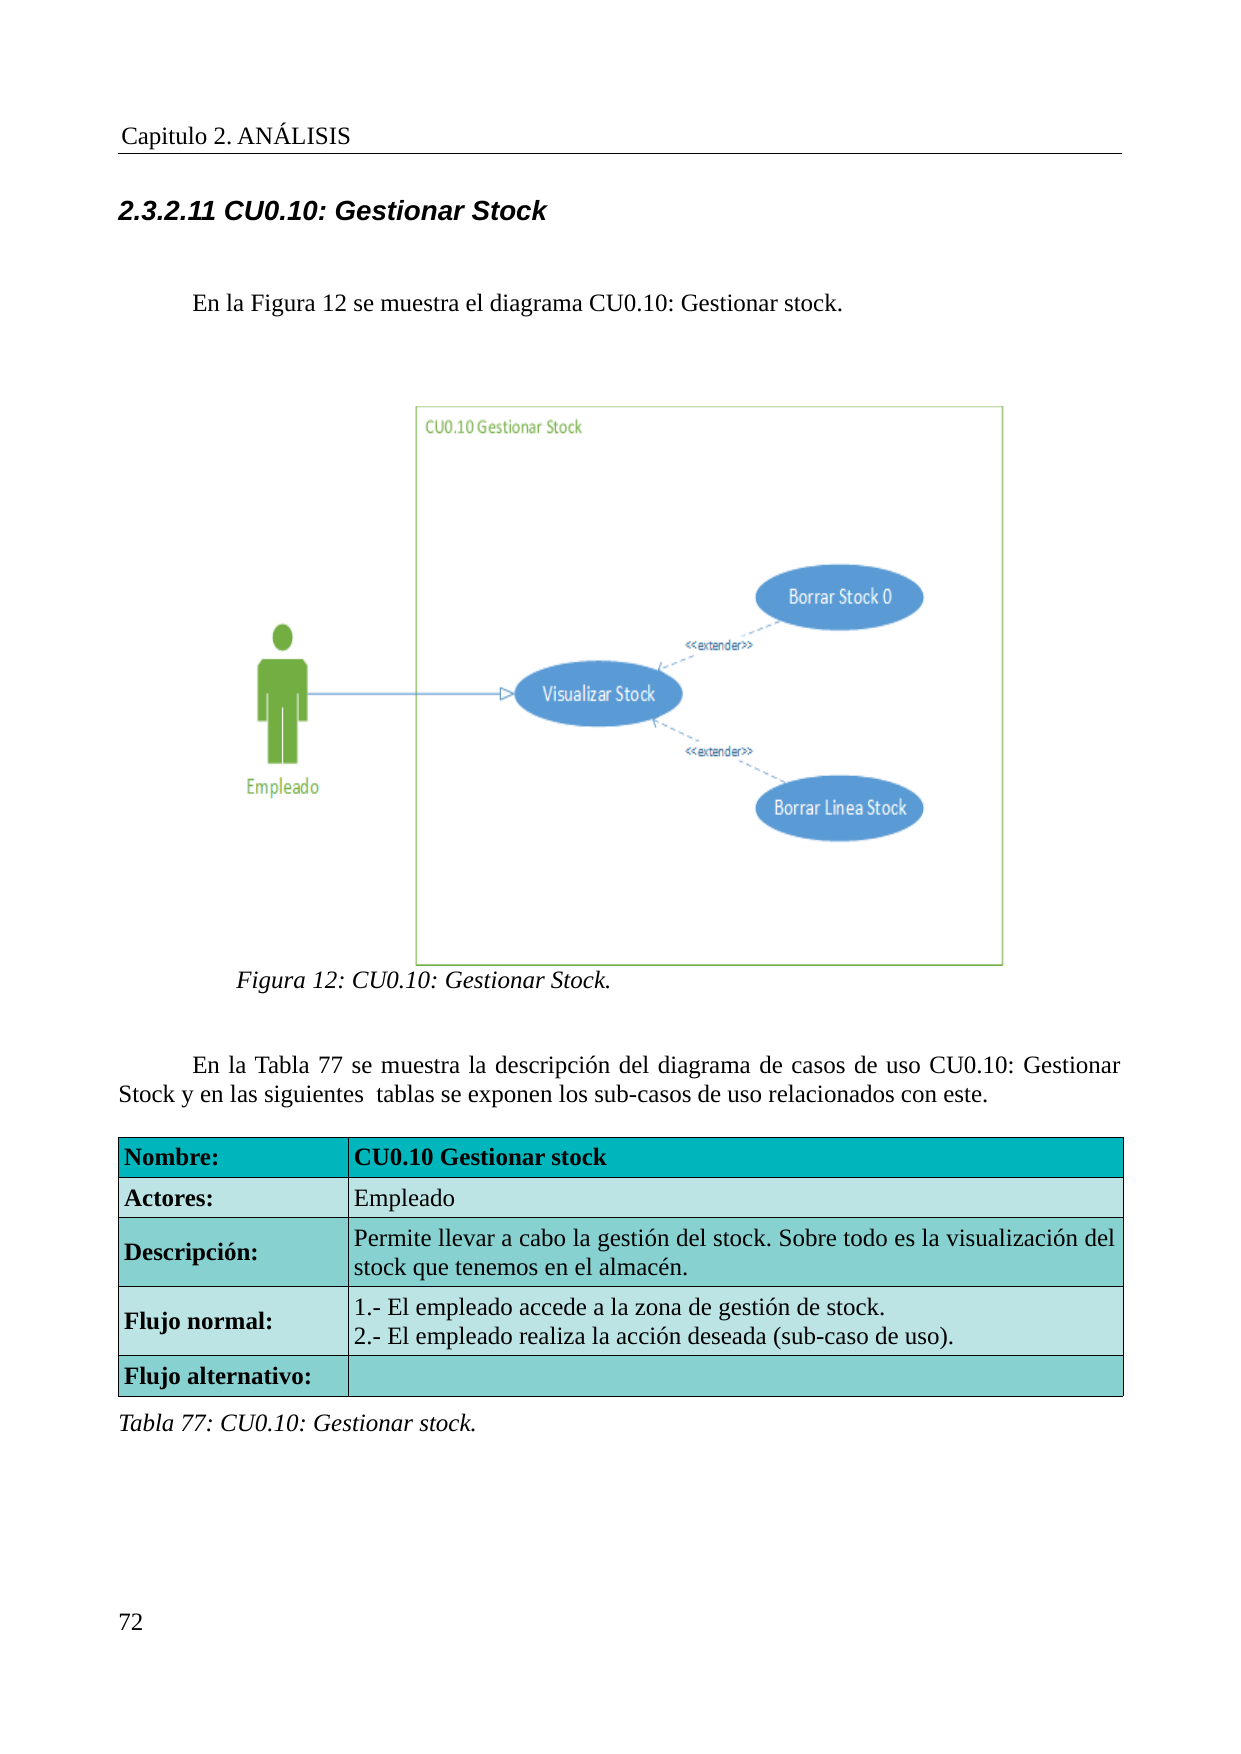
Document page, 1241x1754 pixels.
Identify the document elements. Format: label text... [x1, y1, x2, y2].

table_cell Descripción: [119, 1218, 348, 1286]
table_cell Actores: [119, 1178, 348, 1217]
text Tabla 77: CU0.10: Gestionar stock. [118, 1408, 1122, 1437]
table_cell Permite llevar a cabo la gestión del stock. Sobre todo es la visualización del stock que tenemos en el almacén. [349, 1218, 1123, 1286]
table_header Nombre: [119, 1138, 348, 1177]
table_cell [349, 1356, 1123, 1396]
subtitle 2.3.2.11 CU0.10: Gestionar Stock [118, 195, 1122, 227]
picture [236, 406, 1004, 966]
table_cell Empleado [349, 1178, 1123, 1217]
table_cell Flujo normal: [119, 1287, 348, 1355]
table_cell Flujo alternativo: [119, 1356, 348, 1396]
table_header CU0.10 Gestionar stock [349, 1138, 1123, 1177]
text Figura 12: CU0.10: Gestionar Stock. [236, 966, 1004, 994]
table_cell 1.- El empleado accede a la zona de gestión de stock. 2.- El empleado realiza la acción deseada (sub-caso de uso). [349, 1287, 1123, 1355]
text En la Tabla 77 se muestra la descripción del diagrama de casos de uso CU0.10: Gestionar Stock y en las siguientes tablas se exponen los sub-casos de uso relacionados con este. [118, 963, 1122, 1108]
text En la Figura 12 se muestra el diagrama CU0.10: Gestionar stock. [118, 288, 1122, 317]
